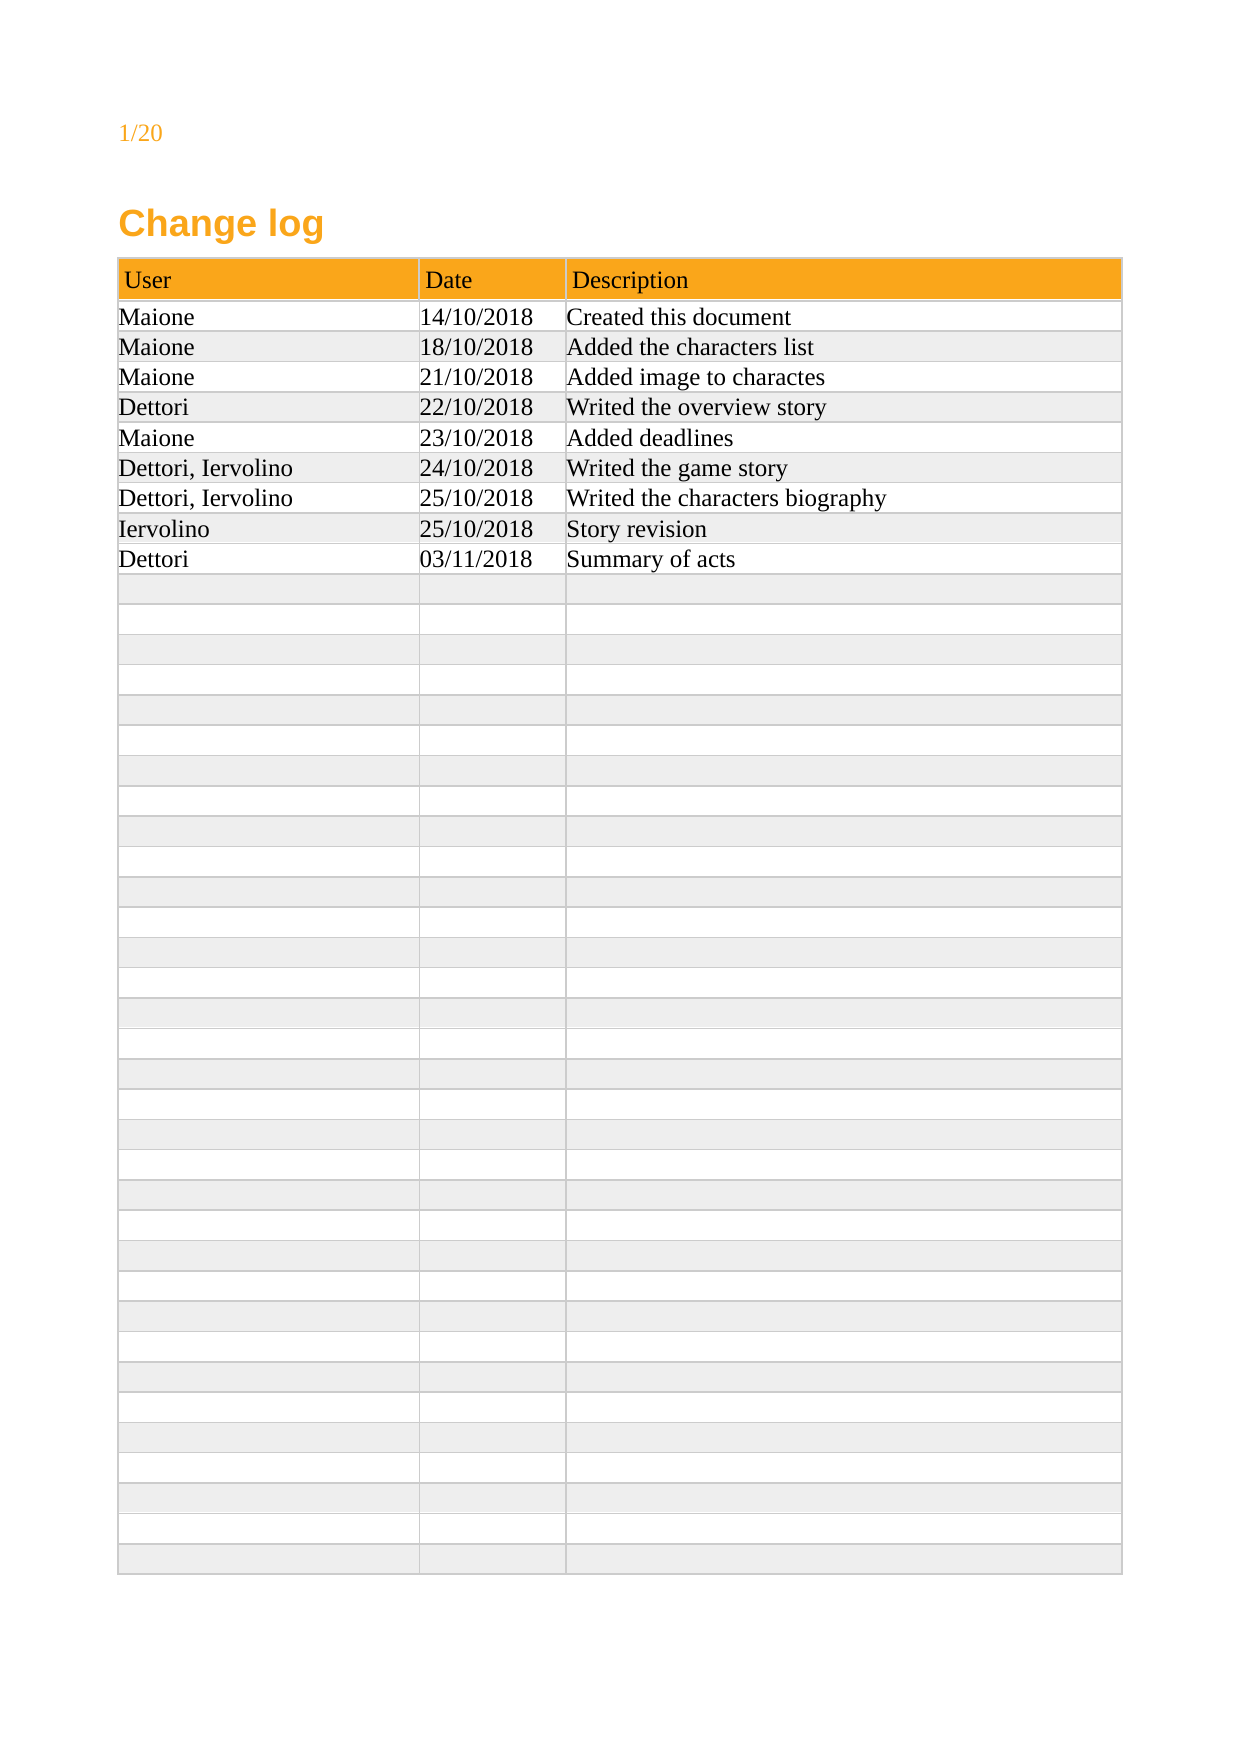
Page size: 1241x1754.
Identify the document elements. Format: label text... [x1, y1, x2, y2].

table_cell [119, 847, 419, 876]
table_cell [567, 1029, 1121, 1058]
table_cell [420, 938, 565, 967]
table_cell Dettori [119, 393, 419, 421]
table_cell [119, 575, 419, 603]
table_cell [119, 1302, 419, 1331]
table_cell [119, 817, 419, 846]
table_cell [567, 968, 1121, 997]
table_header Date [420, 259, 565, 299]
table_cell [567, 726, 1121, 755]
table_cell [420, 1120, 565, 1149]
table_cell [567, 1302, 1121, 1331]
table_cell [420, 1363, 565, 1391]
table_cell [567, 1241, 1121, 1270]
table_cell Dettori [119, 544, 419, 573]
table_cell [567, 1363, 1121, 1391]
table_cell 25/10/2018 [420, 514, 565, 542]
table_cell [567, 1181, 1121, 1209]
table_cell Added image to charactes [567, 362, 1121, 391]
table_cell [119, 1150, 419, 1179]
table_cell Added deadlines [567, 423, 1121, 452]
table_cell [119, 635, 419, 664]
table_cell [567, 999, 1121, 1027]
table_cell Story revision [567, 514, 1121, 542]
table_cell [119, 605, 419, 633]
table_cell 03/11/2018 [420, 544, 565, 573]
table_cell [420, 696, 565, 724]
table_cell [567, 908, 1121, 937]
table_cell [420, 817, 565, 846]
table_cell Writed the overview story [567, 393, 1121, 421]
table_cell [420, 1150, 565, 1179]
table_cell [420, 999, 565, 1027]
table_cell Maione [119, 362, 419, 391]
table_cell [420, 1484, 565, 1512]
table_cell [567, 817, 1121, 846]
table_cell [119, 1060, 419, 1088]
table_cell [119, 1363, 419, 1391]
table_cell [119, 1393, 419, 1422]
table_cell [420, 635, 565, 664]
table_cell [567, 1332, 1121, 1361]
table_cell [420, 1241, 565, 1270]
table_cell Iervolino [119, 514, 419, 542]
table_cell [420, 1029, 565, 1058]
table_cell 25/10/2018 [420, 483, 565, 512]
table_cell [567, 1545, 1121, 1573]
table_cell [420, 968, 565, 997]
table_cell [420, 908, 565, 937]
table_cell [420, 665, 565, 694]
table_cell [420, 575, 565, 603]
table_cell [119, 938, 419, 967]
table_cell 22/10/2018 [420, 393, 565, 421]
table_cell [420, 1181, 565, 1209]
table_cell [119, 787, 419, 815]
table_cell 18/10/2018 [420, 332, 565, 361]
table_cell [420, 787, 565, 815]
table_cell [567, 1272, 1121, 1300]
table_cell [420, 878, 565, 906]
table_cell Dettori, Iervolino [119, 453, 419, 482]
table_cell [119, 696, 419, 724]
table_cell [567, 1514, 1121, 1543]
table_cell [119, 1453, 419, 1482]
table_cell [567, 878, 1121, 906]
table_cell Summary of acts [567, 544, 1121, 573]
subtitle Change log [118, 201, 1122, 245]
table_cell [567, 1484, 1121, 1512]
table_cell [119, 999, 419, 1027]
table_cell [420, 1090, 565, 1118]
table_cell [119, 908, 419, 937]
table_cell [119, 1120, 419, 1149]
table_cell [119, 1484, 419, 1512]
table_cell [567, 787, 1121, 815]
table_cell [119, 1211, 419, 1240]
table_cell [567, 1090, 1121, 1118]
table_cell [119, 968, 419, 997]
table_cell [567, 605, 1121, 633]
table_cell [567, 665, 1121, 694]
table_cell Maione [119, 423, 419, 452]
table_cell 14/10/2018 [420, 302, 565, 330]
table_cell [119, 1272, 419, 1300]
table_cell [567, 756, 1121, 785]
table_cell [119, 1545, 419, 1573]
table_cell [420, 1545, 565, 1573]
table_cell [119, 1332, 419, 1361]
table_cell Maione [119, 302, 419, 330]
table_cell [119, 878, 419, 906]
table_cell 24/10/2018 [420, 453, 565, 482]
table_cell [567, 1211, 1121, 1240]
table_cell [119, 1423, 419, 1452]
table_cell [567, 938, 1121, 967]
table_cell [567, 1120, 1121, 1149]
table_cell [119, 1029, 419, 1058]
table_cell Added the characters list [567, 332, 1121, 361]
table_cell Maione [119, 332, 419, 361]
table_cell [567, 635, 1121, 664]
table_header User [119, 259, 418, 299]
table_cell [119, 756, 419, 785]
table_cell [420, 1060, 565, 1088]
table_cell Writed the game story [567, 453, 1121, 482]
table_cell [420, 726, 565, 755]
table_cell [567, 1423, 1121, 1452]
table_cell [119, 665, 419, 694]
table_cell 23/10/2018 [420, 423, 565, 452]
table_cell [567, 696, 1121, 724]
table_cell [420, 1332, 565, 1361]
table_cell [420, 847, 565, 876]
table_cell Dettori, Iervolino [119, 483, 419, 512]
table_cell [567, 575, 1121, 603]
table_cell [119, 1514, 419, 1543]
table_cell Writed the characters biography [567, 483, 1121, 512]
table_cell [119, 726, 419, 755]
table_cell [567, 1060, 1121, 1088]
table_cell [567, 1393, 1121, 1422]
table_cell [420, 605, 565, 633]
table_cell [420, 756, 565, 785]
table_header Description [567, 259, 1121, 299]
table_cell Created this document [567, 302, 1121, 330]
table_cell 21/10/2018 [420, 362, 565, 391]
table_cell [420, 1453, 565, 1482]
table_cell [567, 1150, 1121, 1179]
table_cell [420, 1272, 565, 1300]
table_cell [420, 1211, 565, 1240]
table_cell [420, 1514, 565, 1543]
table_cell [420, 1393, 565, 1422]
table_cell [567, 1453, 1121, 1482]
table_cell [567, 847, 1121, 876]
table_cell [420, 1302, 565, 1331]
table_cell [119, 1090, 419, 1118]
table_cell [119, 1181, 419, 1209]
table_cell [119, 1241, 419, 1270]
table_cell [420, 1423, 565, 1452]
